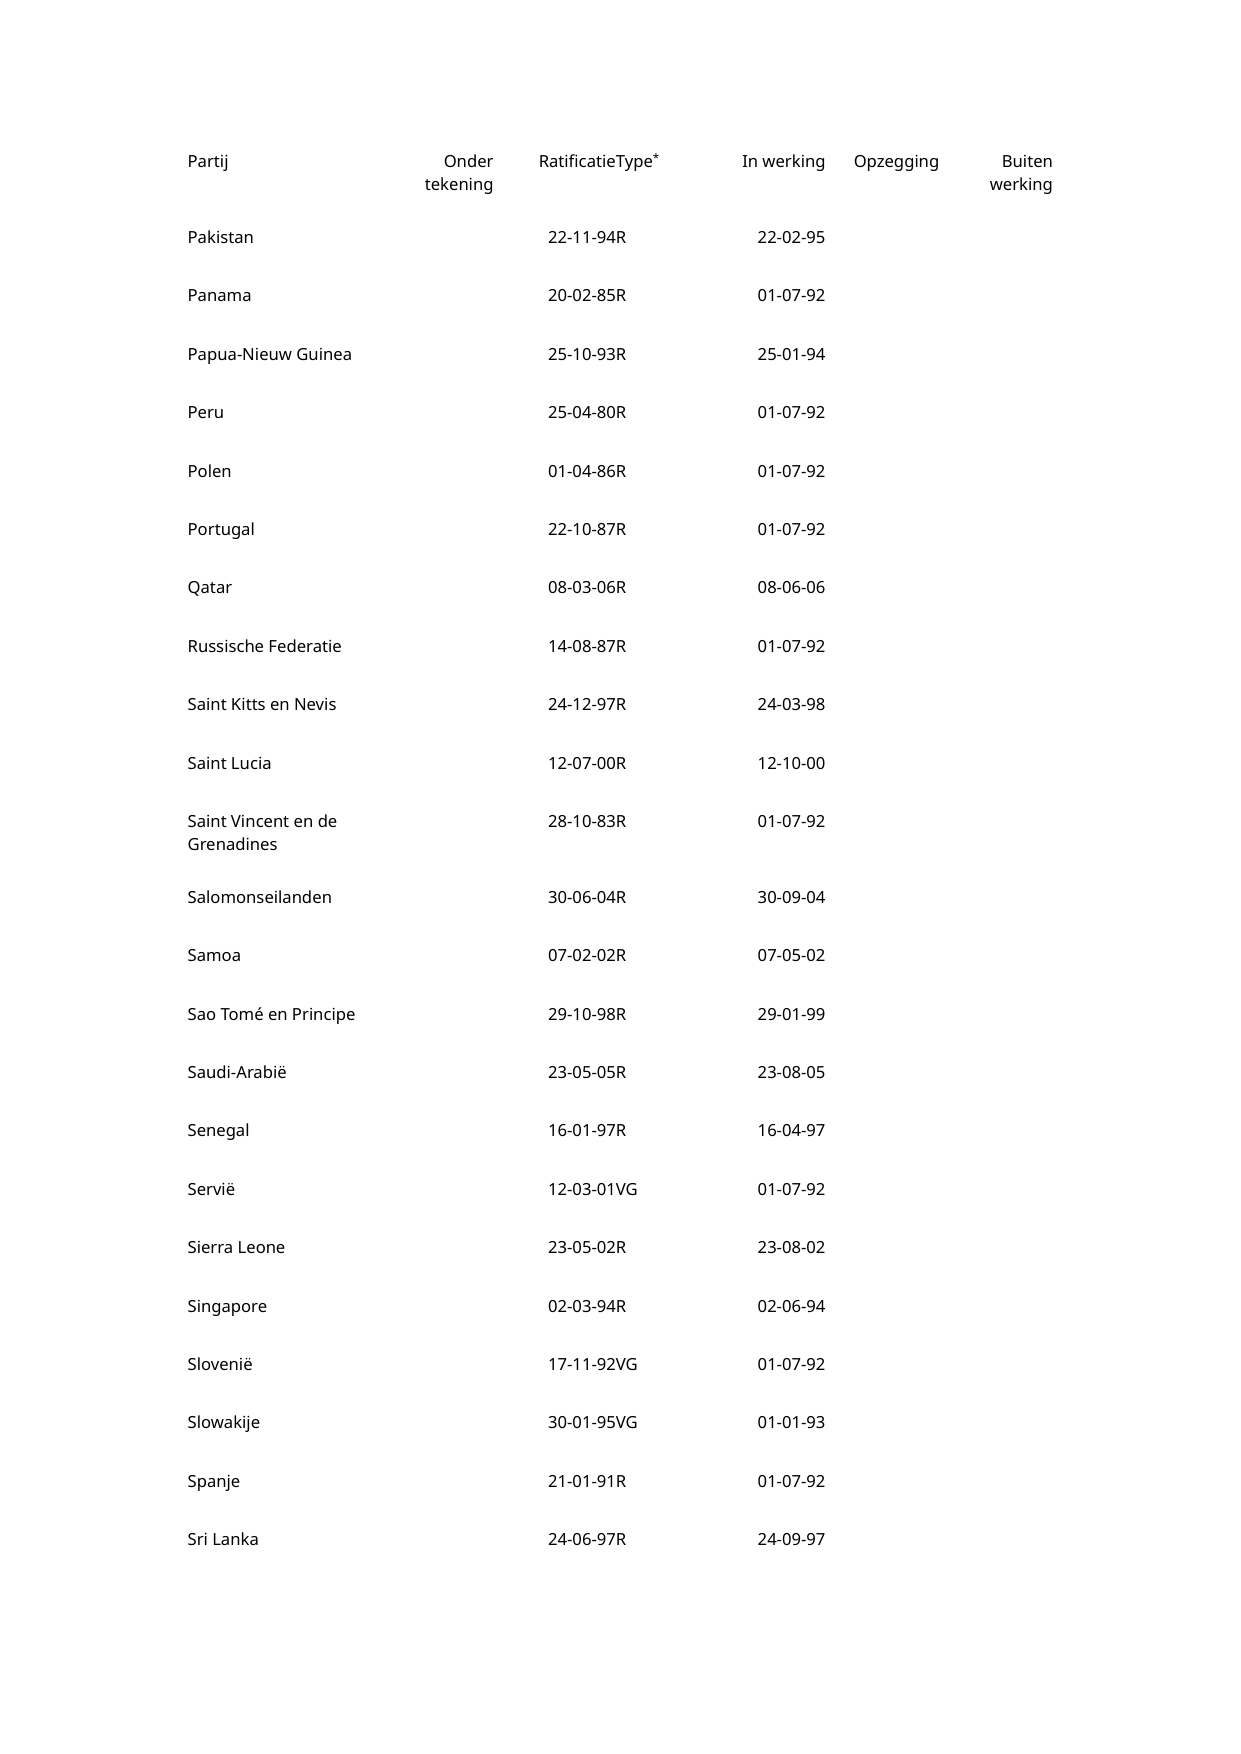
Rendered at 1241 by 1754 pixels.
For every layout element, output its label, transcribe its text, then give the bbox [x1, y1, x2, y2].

table_header In werking [703, 150, 825, 225]
table_cell [371, 1061, 493, 1119]
table_cell 08-03-06 [493, 576, 616, 634]
table_cell R [616, 1002, 703, 1061]
table_cell 12-07-00 [493, 751, 616, 810]
table_cell [371, 1236, 493, 1294]
table_cell Qatar [188, 576, 371, 634]
table_cell [825, 1178, 939, 1236]
table_cell R [616, 284, 703, 342]
table_cell 01-07-92 [703, 1470, 825, 1528]
table_cell 08-06-06 [703, 576, 825, 634]
table_cell Peru [188, 401, 371, 459]
table_cell 29-01-99 [703, 1002, 825, 1061]
table_cell 02-03-94 [493, 1294, 616, 1353]
table_cell [825, 1294, 939, 1353]
table_cell 25-10-93 [493, 342, 616, 401]
table_cell [939, 576, 1053, 634]
table_cell R [616, 225, 703, 284]
table_cell [939, 810, 1053, 885]
table_cell [939, 1528, 1053, 1586]
table_cell R [616, 1470, 703, 1528]
table_cell [825, 1353, 939, 1411]
table_cell Salomonseilanden [188, 885, 371, 944]
table_cell [939, 693, 1053, 751]
table_cell 20-02-85 [493, 284, 616, 342]
table_cell Slowakije [188, 1411, 371, 1469]
table_cell 30-06-04 [493, 885, 616, 944]
table_cell [939, 1119, 1053, 1177]
table_cell 29-10-98 [493, 1002, 616, 1061]
table_cell [939, 751, 1053, 810]
table_cell 07-02-02 [493, 944, 616, 1002]
table_cell [939, 401, 1053, 459]
table_cell R [616, 1119, 703, 1177]
table_cell R [616, 576, 703, 634]
table_cell [825, 1411, 939, 1469]
table_cell 01-07-92 [703, 1353, 825, 1411]
table_cell [371, 1528, 493, 1586]
table_cell Spanje [188, 1470, 371, 1528]
table_cell [825, 635, 939, 693]
table_cell 30-09-04 [703, 885, 825, 944]
table_cell Senegal [188, 1119, 371, 1177]
table_cell R [616, 885, 703, 944]
table_cell [825, 1002, 939, 1061]
table_cell [371, 810, 493, 885]
table_header Ratificatie [493, 150, 616, 225]
table_cell 23-05-05 [493, 1061, 616, 1119]
table_cell [825, 342, 939, 401]
table_cell 30-01-95 [493, 1411, 616, 1469]
table_cell R [616, 693, 703, 751]
table_cell Portugal [188, 518, 371, 576]
table_cell 01-07-92 [703, 635, 825, 693]
table_cell R [616, 342, 703, 401]
table_cell 24-06-97 [493, 1528, 616, 1586]
table_cell Sao Tomé en Principe [188, 1002, 371, 1061]
table_cell [825, 810, 939, 885]
table_cell 25-04-80 [493, 401, 616, 459]
table_cell [371, 1353, 493, 1411]
table_cell [939, 944, 1053, 1002]
table_cell Saint Lucia [188, 751, 371, 810]
table_cell 02-06-94 [703, 1294, 825, 1353]
table_cell 01-07-92 [703, 1178, 825, 1236]
table_cell [371, 1119, 493, 1177]
table_cell [371, 284, 493, 342]
table_cell [371, 751, 493, 810]
table_cell VG [616, 1353, 703, 1411]
table_cell Papua-Nieuw Guinea [188, 342, 371, 401]
table_cell 16-04-97 [703, 1119, 825, 1177]
table_cell R [616, 1528, 703, 1586]
table_cell Singapore [188, 1294, 371, 1353]
table_cell 01-01-93 [703, 1411, 825, 1469]
table_cell [825, 1528, 939, 1586]
table_cell Polen [188, 459, 371, 518]
table_cell [939, 1178, 1053, 1236]
table_cell [825, 401, 939, 459]
table_cell [371, 885, 493, 944]
table_cell [371, 401, 493, 459]
table_cell 22-10-87 [493, 518, 616, 576]
table_cell [939, 342, 1053, 401]
table_cell Saudi-Arabië [188, 1061, 371, 1119]
table_cell [371, 576, 493, 634]
table_cell R [616, 401, 703, 459]
table_cell R [616, 1294, 703, 1353]
table_cell [939, 1353, 1053, 1411]
table_cell 17-11-92 [493, 1353, 616, 1411]
table_cell [371, 1411, 493, 1469]
table_cell [371, 225, 493, 284]
table_cell Slovenië [188, 1353, 371, 1411]
table_header Buiten werking [939, 150, 1053, 225]
table_cell [825, 459, 939, 518]
table_cell 12-03-01 [493, 1178, 616, 1236]
table_header Opzegging [825, 150, 939, 225]
table_cell R [616, 1236, 703, 1294]
table_cell 23-08-05 [703, 1061, 825, 1119]
table_cell Sierra Leone [188, 1236, 371, 1294]
table_cell VG [616, 1411, 703, 1469]
table_cell [939, 1002, 1053, 1061]
table_cell Panama [188, 284, 371, 342]
table_cell [825, 284, 939, 342]
table_header Onder tekening [371, 150, 493, 225]
table_cell Pakistan [188, 225, 371, 284]
table_cell 01-07-92 [703, 459, 825, 518]
table_cell [371, 693, 493, 751]
table_cell [371, 1002, 493, 1061]
table_cell 01-07-92 [703, 518, 825, 576]
table_cell 28-10-83 [493, 810, 616, 885]
table_cell 24-09-97 [703, 1528, 825, 1586]
table_cell R [616, 751, 703, 810]
table_cell [371, 1470, 493, 1528]
table_cell [939, 1061, 1053, 1119]
table_cell R [616, 635, 703, 693]
table_cell [825, 576, 939, 634]
table_cell [371, 635, 493, 693]
table_cell R [616, 1061, 703, 1119]
table_cell [939, 885, 1053, 944]
table_cell 14-08-87 [493, 635, 616, 693]
table_cell [825, 518, 939, 576]
table_cell [825, 1061, 939, 1119]
table_cell [371, 518, 493, 576]
table_cell [939, 635, 1053, 693]
table_cell 12-10-00 [703, 751, 825, 810]
table_cell 01-07-92 [703, 284, 825, 342]
table_cell VG [616, 1178, 703, 1236]
table_cell R [616, 810, 703, 885]
table_header Partij [188, 150, 371, 225]
table_cell R [616, 944, 703, 1002]
table_cell Saint Vincent en de Grenadines [188, 810, 371, 885]
table_cell [825, 693, 939, 751]
table_cell 22-02-95 [703, 225, 825, 284]
table_cell 21-01-91 [493, 1470, 616, 1528]
table_cell [371, 342, 493, 401]
table_cell [825, 1119, 939, 1177]
table_cell [939, 1411, 1053, 1469]
table_cell 23-05-02 [493, 1236, 616, 1294]
table_cell [825, 225, 939, 284]
table_cell 25-01-94 [703, 342, 825, 401]
table_cell 24-03-98 [703, 693, 825, 751]
table_cell R [616, 518, 703, 576]
table_cell 07-05-02 [703, 944, 825, 1002]
table_cell 22-11-94 [493, 225, 616, 284]
table_cell [825, 1470, 939, 1528]
table_cell [939, 1294, 1053, 1353]
table_cell [939, 459, 1053, 518]
table_cell [939, 518, 1053, 576]
table_cell Sri Lanka [188, 1528, 371, 1586]
table_cell [825, 885, 939, 944]
table_cell [825, 944, 939, 1002]
table_cell [371, 1178, 493, 1236]
table_cell 16-01-97 [493, 1119, 616, 1177]
table_cell [939, 225, 1053, 284]
table_cell [939, 1236, 1053, 1294]
table_cell [371, 459, 493, 518]
table_cell Servië [188, 1178, 371, 1236]
table_cell [939, 1470, 1053, 1528]
table_cell [371, 944, 493, 1002]
table_cell [371, 1294, 493, 1353]
table_cell 01-07-92 [703, 810, 825, 885]
table_cell 01-07-92 [703, 401, 825, 459]
table_cell R [616, 459, 703, 518]
table_cell [939, 284, 1053, 342]
table_cell 24-12-97 [493, 693, 616, 751]
table_cell [825, 751, 939, 810]
table_cell 01-04-86 [493, 459, 616, 518]
table_cell 23-08-02 [703, 1236, 825, 1294]
table_cell [825, 1236, 939, 1294]
table_cell Samoa [188, 944, 371, 1002]
table_cell Russische Federatie [188, 635, 371, 693]
table_header Type* [616, 150, 703, 225]
table_cell Saint Kitts en Nevis [188, 693, 371, 751]
